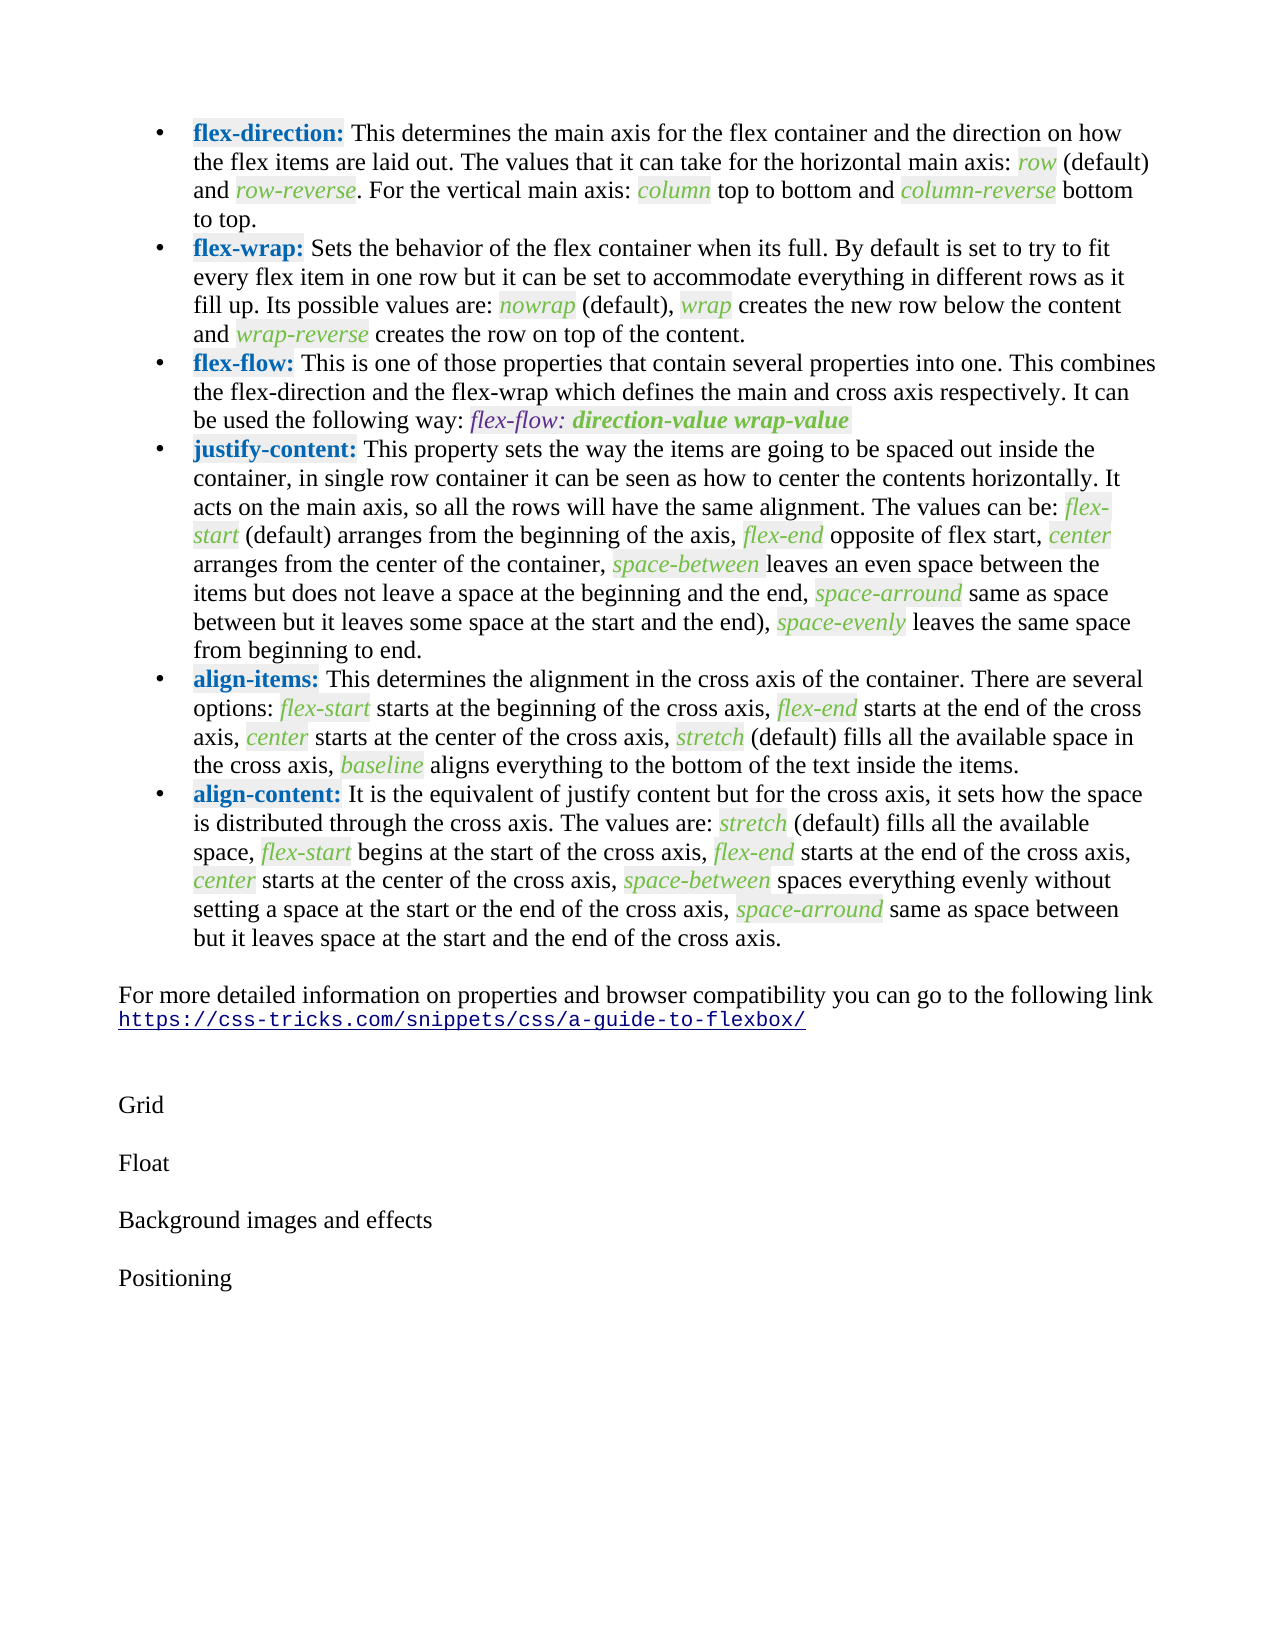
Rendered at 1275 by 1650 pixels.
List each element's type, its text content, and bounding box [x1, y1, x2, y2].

list align-content: It is the equivalent of justify content but for the cross axis, it sets how the space is distributed through the cross axis. The values are: stretch (default) fills all the available space, flex-start begins at the start of the cross axis, flex-end starts at the end of the cross axis, center starts at the center of the cross axis, space-between spaces everything evenly without setting a space at the start or the end of the cross axis, space-arround same as space between but it leaves space at the start and the end of the cross axis. [156, 779, 1157, 952]
text Grid [118, 1091, 1157, 1119]
text Positioning [118, 1263, 1157, 1292]
text For more detailed information on properties and browser compatibility you can go to the following link https://css-tricks.com/snippets/css/a-guide-to-flexbox/ [118, 981, 1157, 1033]
list flex-flow: This is one of those properties that contain several properties into one. This combines the flex-direction and the flex-wrap which defines the main and cross axis respectively. It can be used the following way: flex-flow: direction-value wrap-value [156, 348, 1157, 434]
list flex-wrap: Sets the behavior of the flex container when its full. By default is set to try to fit every flex item in one row but it can be set to accommodate everything in different rows as it fill up. Its possible values are: nowrap (default), wrap creates the new row below the content and wrap-reverse creates the row on top of the content. [156, 233, 1157, 348]
list align-items: This determines the alignment in the cross axis of the container. There are several options: flex-start starts at the beginning of the cross axis, flex-end starts at the end of the cross axis, center starts at the center of the cross axis, stretch (default) fills all the available space in the cross axis, baseline aligns everything to the bottom of the text inside the items. [156, 664, 1157, 779]
text Background images and effects [118, 1206, 1157, 1234]
list flex-direction: This determines the main axis for the flex container and the direction on how the flex items are laid out. The values that it can take for the horizontal main axis: row (default) and row-reverse. For the vertical main axis: column top to bottom and column-reverse bottom to top. [156, 118, 1157, 233]
list justify-content: This property sets the way the items are going to be spaced out inside the container, in single row container it can be seen as how to center the contents horizontally. It acts on the main axis, so all the rows will have the same alignment. The values can be: flex-start (default) arranges from the beginning of the axis, flex-end opposite of flex start, center arranges from the center of the container, space-between leaves an even space between the items but does not leave a space at the beginning and the end, space-arround same as space between but it leaves some space at the start and the end), space-evenly leaves the same space from beginning to end. [156, 434, 1157, 664]
text Float [118, 1148, 1157, 1177]
